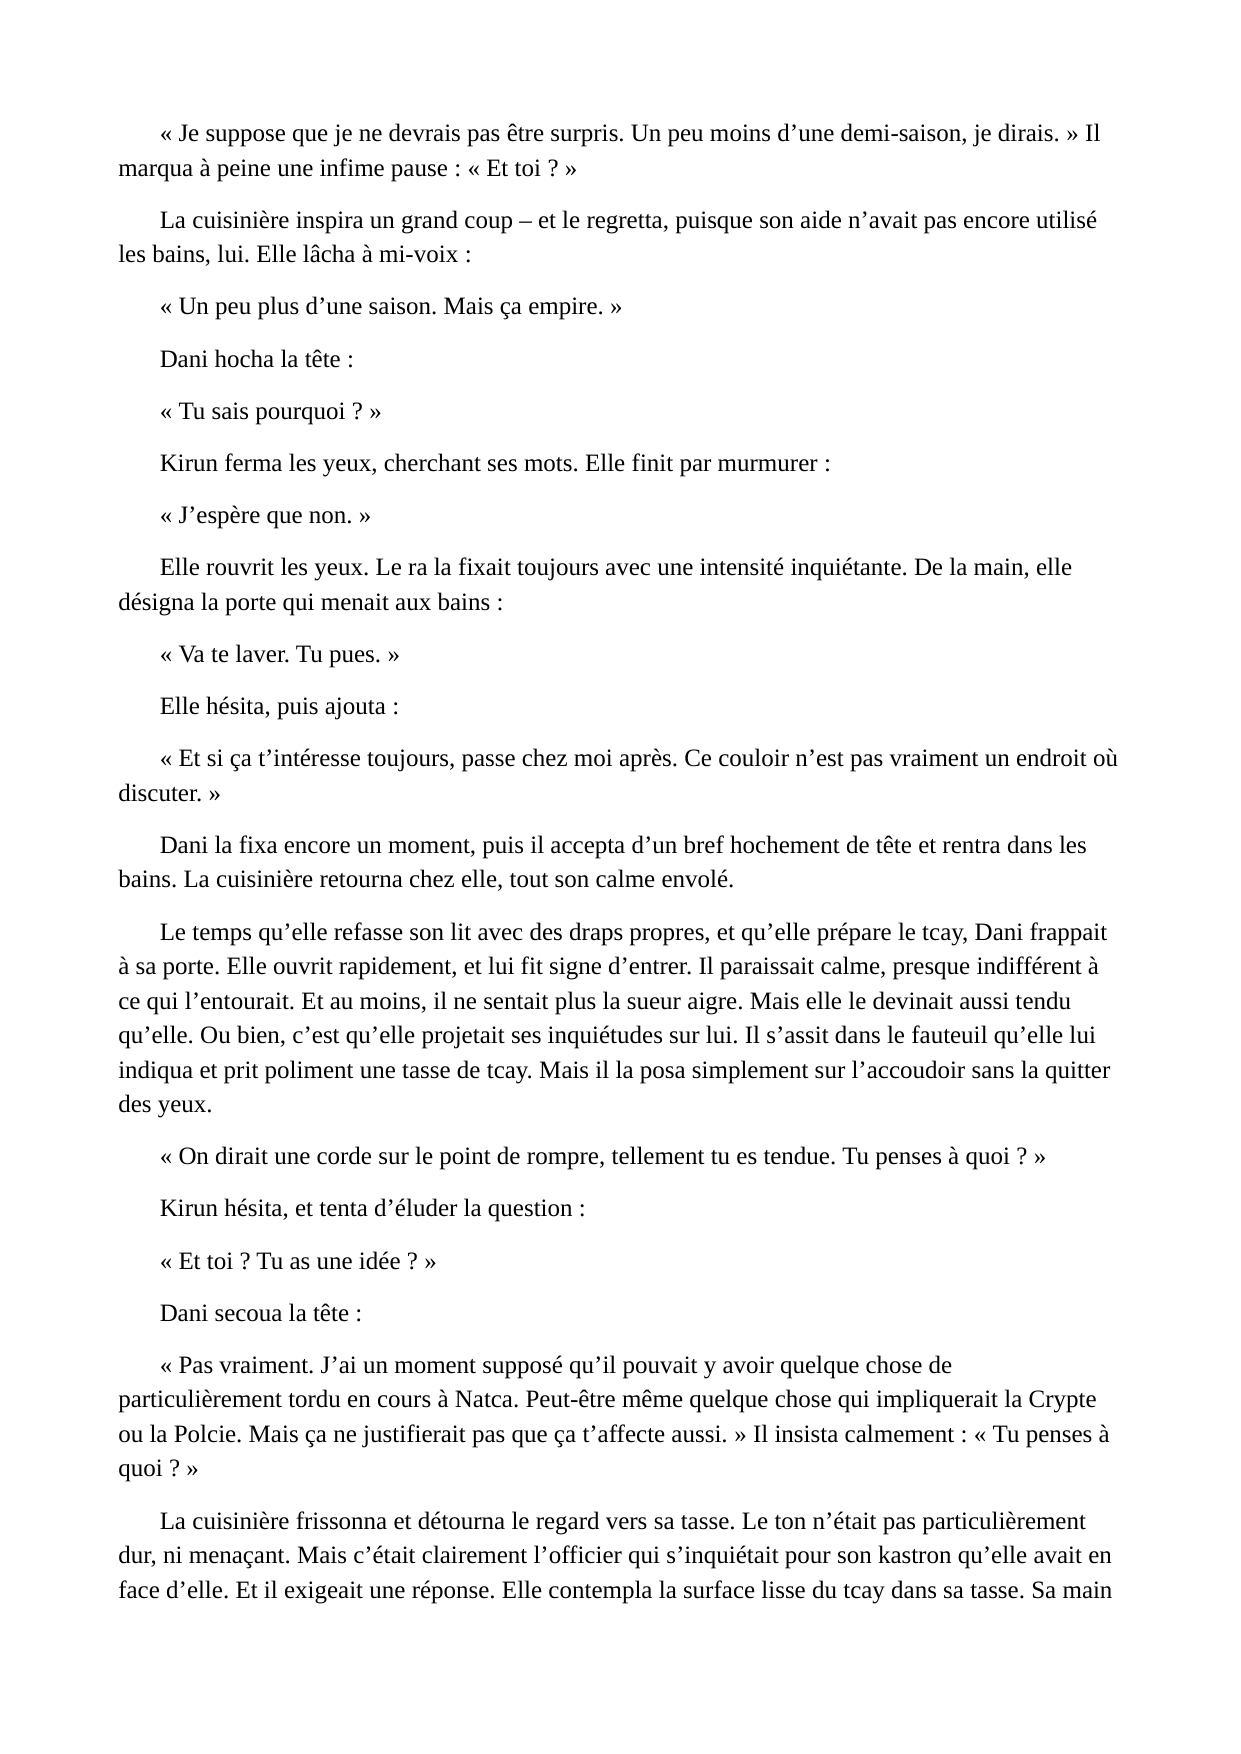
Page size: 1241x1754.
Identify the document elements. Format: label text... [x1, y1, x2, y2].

text « On dirait une corde sur le point de rompre, tellement tu es tendue. Tu penses à quoi ? » [118, 1141, 1122, 1170]
text Kirun ferma les yeux, cherchant ses mots. Elle finit par murmurer : [118, 448, 1122, 477]
text « Pas vraiment. J’ai un moment supposé qu’il pouvait y avoir quelque chose de particulièrement tordu en cours à Natca. Peut-être même quelque chose qui impliquerait la Crypte ou la Polcie. Mais ça ne justifierait pas que ça t’affecte aussi. » Il insista calmement : « Tu penses à quoi ? » [118, 1350, 1122, 1482]
text « Tu sais pourquoi ? » [118, 396, 1122, 424]
text Le temps qu’elle refasse son lit avec des draps propres, et qu’elle prépare le tcay, Dani frappait à sa porte. Elle ouvrit rapidement, et lui fit signe d’entrer. Il paraissait calme, presque indifférent à ce qui l’entourait. Et au moins, il ne sentait plus la sueur aigre. Mais elle le devinait aussi tendu qu’elle. Ou bien, c’est qu’elle projetait ses inquiétudes sur lui. Il s’assit dans le fauteuil qu’elle lui indiqua et prit poliment une tasse de tcay. Mais il la posa simplement sur l’accoudoir sans la quitter des yeux. [118, 917, 1122, 1118]
text La cuisinière inspira un grand coup – et le regretta, puisque son aide n’avait pas encore utilisé les bains, lui. Elle lâcha à mi-voix : [118, 205, 1122, 268]
text « Un peu plus d’une saison. Mais ça empire. » [118, 291, 1122, 320]
text « Et si ça t’intéresse toujours, passe chez moi après. Ce couloir n’est pas vraiment un endroit où discuter. » [118, 743, 1122, 807]
text Elle rouvrit les yeux. Le ra la fixait toujours avec une intensité inquiétante. De la main, elle désigna la porte qui menait aux bains : [118, 552, 1122, 616]
text Dani secoua la tête : [118, 1298, 1122, 1327]
text « Je suppose que je ne devrais pas être surpris. Un peu moins d’une demi-saison, je dirais. » Il marqua à peine une infime pause : « Et toi ? » [118, 118, 1122, 181]
text Kirun hésita, et tenta d’éluder la question : [118, 1193, 1122, 1222]
text « J’espère que non. » [118, 500, 1122, 529]
text La cuisinière frissonna et détourna le regard vers sa tasse. Le ton n’était pas particulièrement dur, ni menaçant. Mais c’était clairement l’officier qui s’inquiétait pour son kastron qu’elle avait en face d’elle. Et il exigeait une réponse. Elle contempla la surface lisse du tcay dans sa tasse. Sa main [118, 1506, 1122, 1603]
text Elle hésita, puis ajouta : [118, 691, 1122, 720]
text Dani hocha la tête : [118, 344, 1122, 372]
text Dani la fixa encore un moment, puis il accepta d’un bref hochement de tête et rentra dans les bains. La cuisinière retourna chez elle, tout son calme envolé. [118, 830, 1122, 893]
text « Va te laver. Tu pues. » [118, 639, 1122, 668]
text « Et toi ? Tu as une idée ? » [118, 1246, 1122, 1274]
